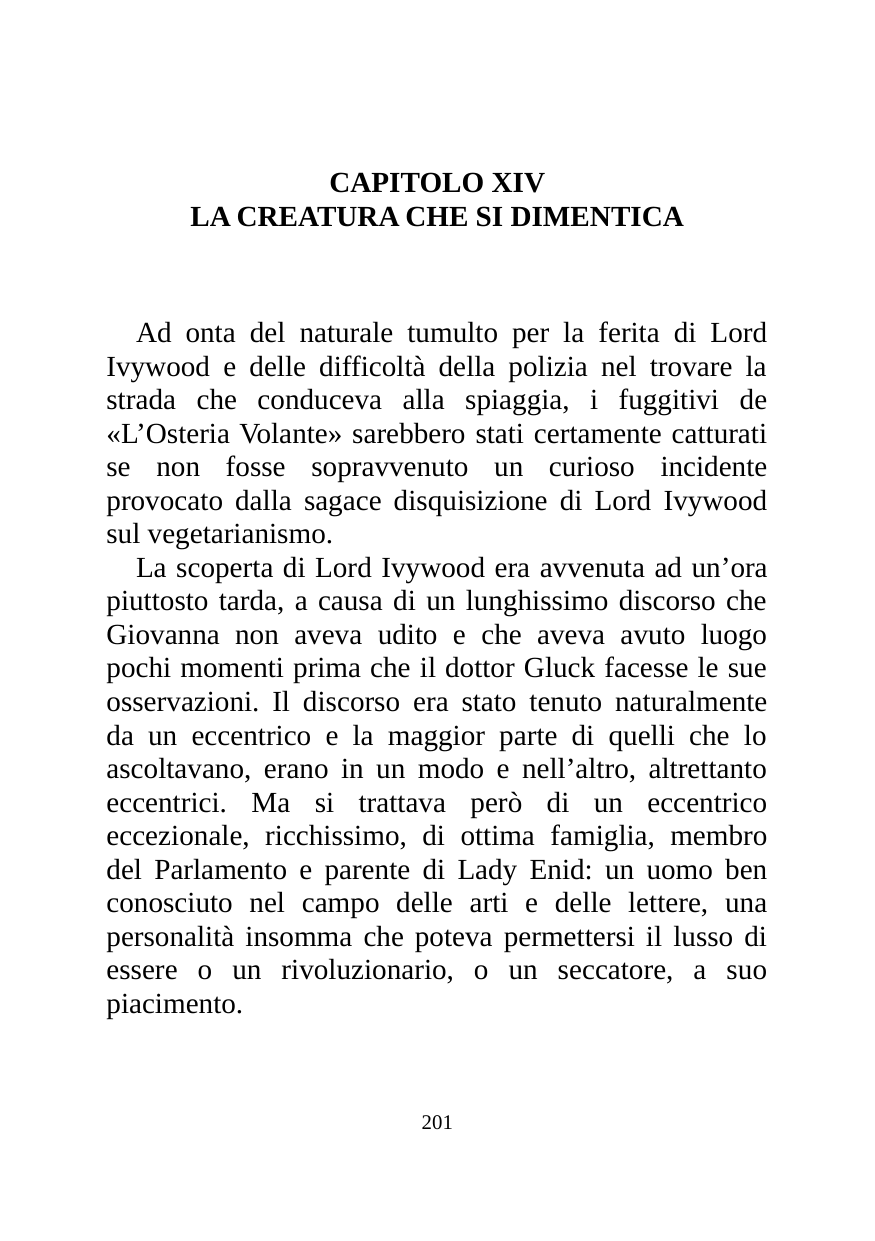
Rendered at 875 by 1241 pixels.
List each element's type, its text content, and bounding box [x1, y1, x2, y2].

subtitle CAPITOLO XIV LA CREATURA CHE SI DIMENTICA [106, 165, 768, 232]
text Ad onta del naturale tumulto per la ferita di Lord Ivywood e delle difficoltà della polizia nel trovare la strada che conduceva alla spiaggia, i fuggitivi de «L’Osteria Volante» sarebbero stati certamente catturati se non fosse sopravvenuto un curioso incidente provocato dalla sagace disquisizione di Lord Ivywood sul vegetarianismo. [106, 315, 768, 550]
text La scoperta di Lord Ivywood era avvenuta ad un’ora piuttosto tarda, a causa di un lunghissimo discorso che Giovanna non aveva udito e che aveva avuto luogo pochi momenti prima che il dottor Gluck facesse le sue osservazioni. Il discorso era stato tenuto naturalmente da un eccentrico e la maggior parte di quelli che lo ascoltavano, erano in un modo e nell’altro, altrettanto eccentrici. Ma si trattava però di un eccentrico eccezionale, ricchissimo, di ottima famiglia, membro del Parlamento e parente di Lady Enid: un uomo ben conosciuto nel campo delle arti e delle lettere, una personalità insomma che poteva permettersi il lusso di essere o un rivoluzionario, o un seccatore, a suo piacimento. [106, 550, 768, 1019]
